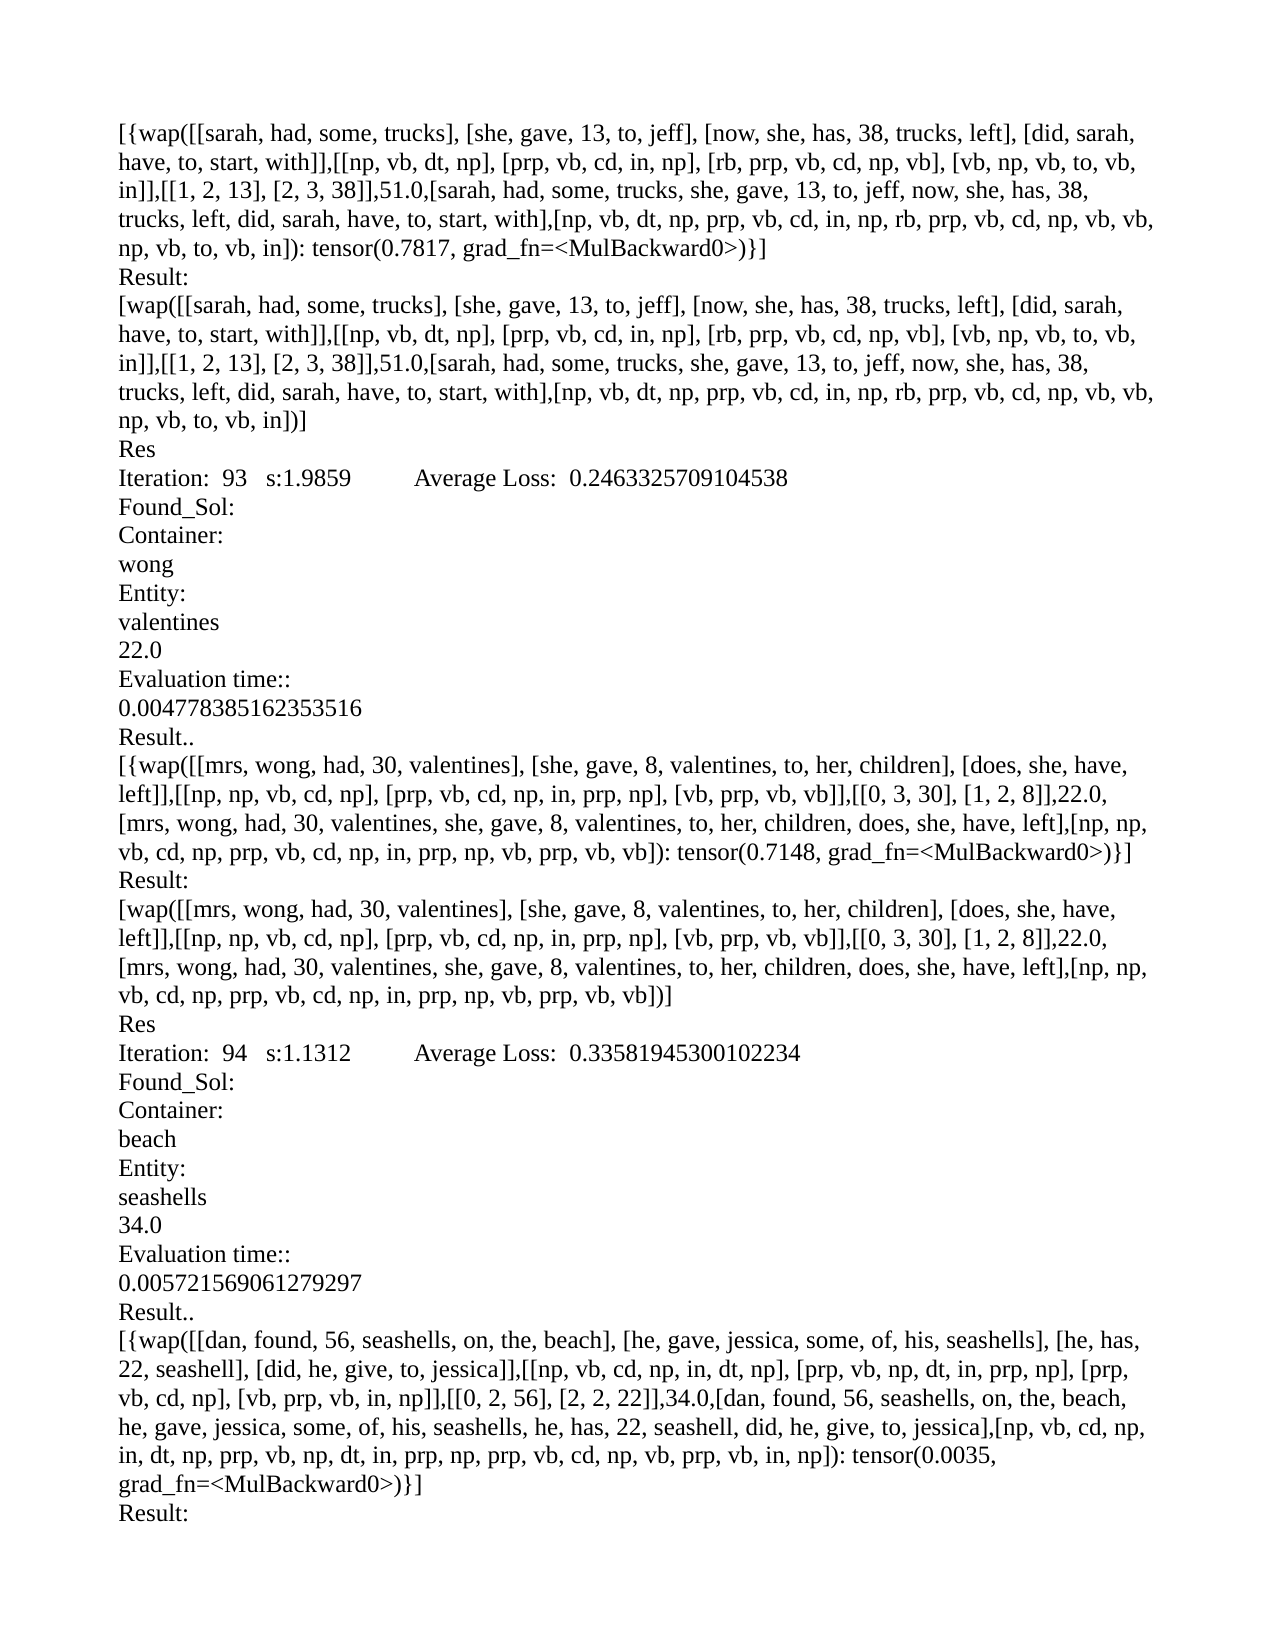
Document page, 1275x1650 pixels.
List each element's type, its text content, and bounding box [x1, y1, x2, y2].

text [{wap([[dan, found, 56, seashells, on, the, beach], [he, gave, jessica, some, of, his, seashells], [he, has, 22, seashell], [did, he, give, to, jessica]],[[np, vb, cd, np, in, dt, np], [prp, vb, np, dt, in, prp, np], [prp, vb, cd, np], [vb, prp, vb, in, np]],[[0, 2, 56], [2, 2, 22]],34.0,[dan, found, 56, seashells, on, the, beach, he, gave, jessica, some, of, his, seashells, he, has, 22, seashell, did, he, give, to, jessica],[np, vb, cd, np, in, dt, np, prp, vb, np, dt, in, prp, np, prp, vb, cd, np, vb, prp, vb, in, np]): tensor(0.0035, grad_fn=<MulBackward0>)}] [118, 1326, 1157, 1498]
text beach [118, 1124, 1157, 1153]
text Entity: [118, 578, 1157, 607]
text 22.0 [118, 636, 1157, 664]
text Iteration: 93 s:1.9859 Average Loss: 0.2463325709104538 [118, 463, 1157, 492]
text Result.. [118, 1297, 1157, 1326]
text 0.005721569061279297 [118, 1268, 1157, 1297]
text [wap([[mrs, wong, had, 30, valentines], [she, gave, 8, valentines, to, her, children], [does, she, have, left]],[[np, np, vb, cd, np], [prp, vb, cd, np, in, prp, np], [vb, prp, vb, vb]],[[0, 3, 30], [1, 2, 8]],22.0,[mrs, wong, had, 30, valentines, she, gave, 8, valentines, to, her, children, does, she, have, left],[np, np, vb, cd, np, prp, vb, cd, np, in, prp, np, vb, prp, vb, vb])] [118, 894, 1157, 1009]
text Evaluation time:: [118, 1239, 1157, 1268]
text 0.004778385162353516 [118, 693, 1157, 722]
text Result.. [118, 722, 1157, 751]
text Entity: [118, 1153, 1157, 1182]
text Evaluation time:: [118, 664, 1157, 693]
text [wap([[sarah, had, some, trucks], [she, gave, 13, to, jeff], [now, she, has, 38, trucks, left], [did, sarah, have, to, start, with]],[[np, vb, dt, np], [prp, vb, cd, in, np], [rb, prp, vb, cd, np, vb], [vb, np, vb, to, vb, in]],[[1, 2, 13], [2, 3, 38]],51.0,[sarah, had, some, trucks, she, gave, 13, to, jeff, now, she, has, 38, trucks, left, did, sarah, have, to, start, with],[np, vb, dt, np, prp, vb, cd, in, np, rb, prp, vb, cd, np, vb, vb, np, vb, to, vb, in])] [118, 291, 1157, 434]
text Found_Sol: [118, 492, 1157, 521]
text Iteration: 94 s:1.1312 Average Loss: 0.33581945300102234 [118, 1038, 1157, 1067]
text wong [118, 549, 1157, 578]
text 34.0 [118, 1211, 1157, 1239]
text Res [118, 1009, 1157, 1038]
text [{wap([[sarah, had, some, trucks], [she, gave, 13, to, jeff], [now, she, has, 38, trucks, left], [did, sarah, have, to, start, with]],[[np, vb, dt, np], [prp, vb, cd, in, np], [rb, prp, vb, cd, np, vb], [vb, np, vb, to, vb, in]],[[1, 2, 13], [2, 3, 38]],51.0,[sarah, had, some, trucks, she, gave, 13, to, jeff, now, she, has, 38, trucks, left, did, sarah, have, to, start, with],[np, vb, dt, np, prp, vb, cd, in, np, rb, prp, vb, cd, np, vb, vb, np, vb, to, vb, in]): tensor(0.7817, grad_fn=<MulBackward0>)}] [118, 118, 1157, 262]
text Container: [118, 521, 1157, 549]
text Found_Sol: [118, 1067, 1157, 1096]
text Result: [118, 262, 1157, 291]
text valentines [118, 607, 1157, 636]
text Result: [118, 1498, 1157, 1527]
text seashells [118, 1182, 1157, 1211]
text Container: [118, 1096, 1157, 1124]
text Res [118, 434, 1157, 463]
text [{wap([[mrs, wong, had, 30, valentines], [she, gave, 8, valentines, to, her, children], [does, she, have, left]],[[np, np, vb, cd, np], [prp, vb, cd, np, in, prp, np], [vb, prp, vb, vb]],[[0, 3, 30], [1, 2, 8]],22.0,[mrs, wong, had, 30, valentines, she, gave, 8, valentines, to, her, children, does, she, have, left],[np, np, vb, cd, np, prp, vb, cd, np, in, prp, np, vb, prp, vb, vb]): tensor(0.7148, grad_fn=<MulBackward0>)}] [118, 751, 1157, 866]
text Result: [118, 866, 1157, 894]
